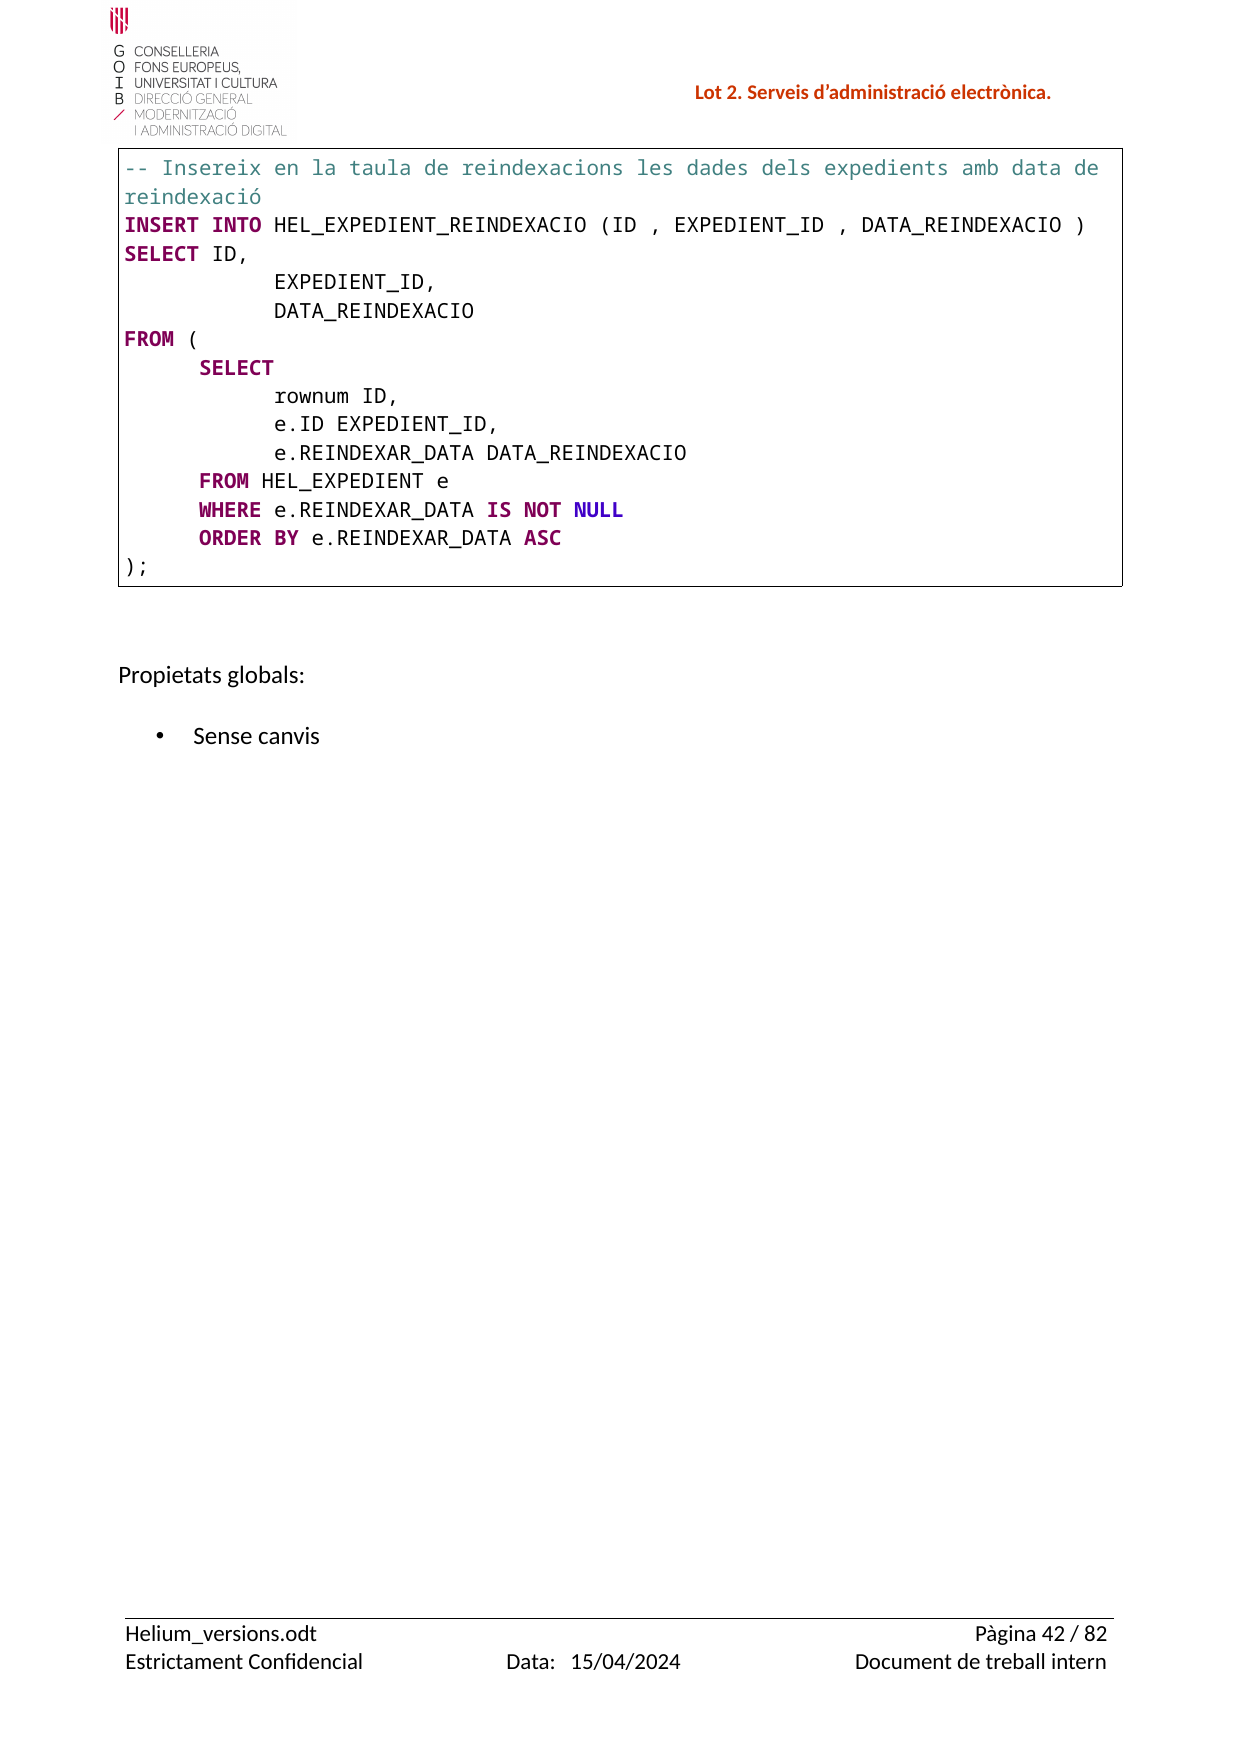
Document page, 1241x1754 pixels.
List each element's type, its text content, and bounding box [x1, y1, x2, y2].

table_header -- Insereix en la taula de reindexacions les dades dels expedients amb data de reindexació INSERT INTO HEL_EXPEDIENT_REINDEXACIO (ID , EXPEDIENT_ID , DATA_REINDEXACIO ) SELECT ID, EXPEDIENT_ID, DATA_REINDEXACIO FROM ( SELECT rownum ID, e.ID EXPEDIENT_ID, e.REINDEXAR_DATA DATA_REINDEXACIO FROM HEL_EXPEDIENT e WHERE e.REINDEXAR_DATA IS NOT NULL ORDER BY e.REINDEXAR_DATA ASC ); [119, 149, 1122, 586]
picture [100, 0, 297, 144]
list Sense canvis [156, 720, 1122, 750]
text Propietats globals: [118, 659, 1122, 689]
